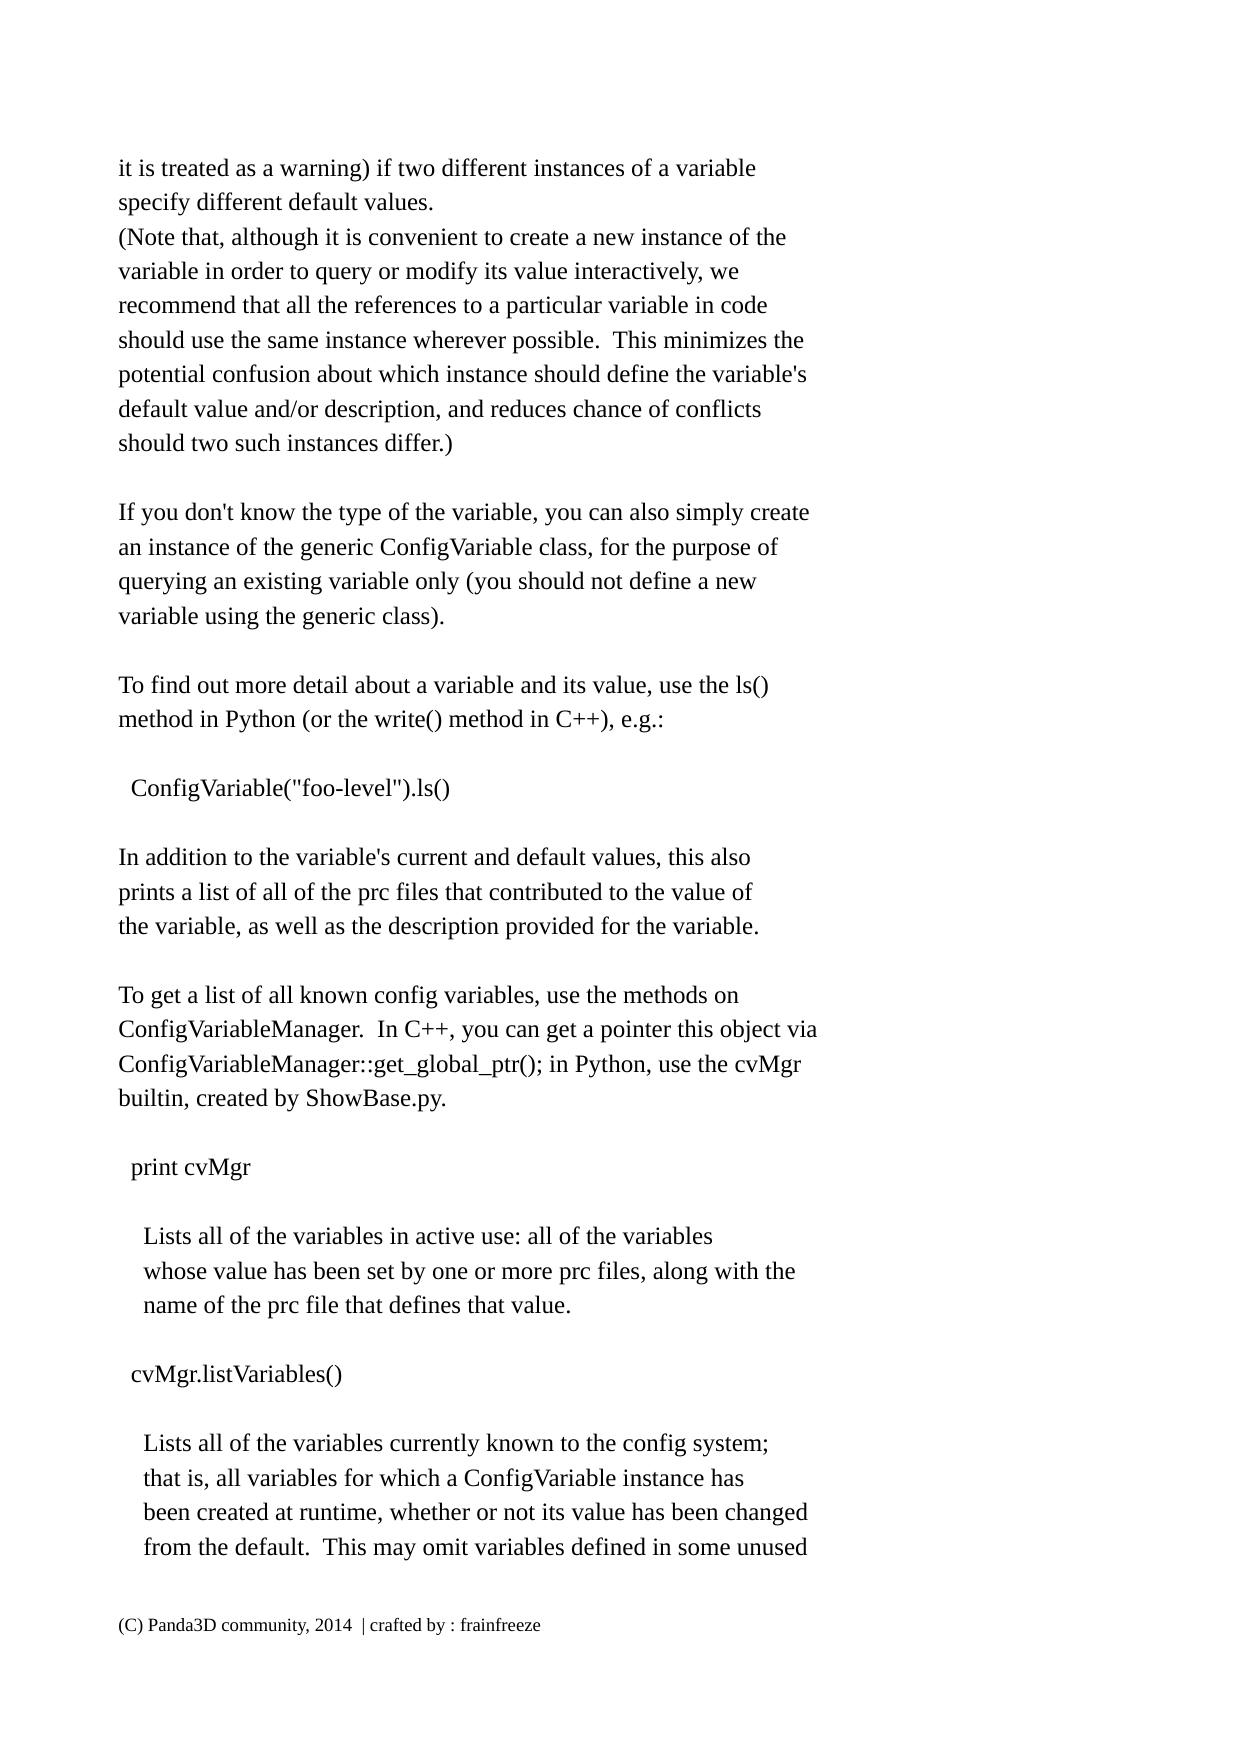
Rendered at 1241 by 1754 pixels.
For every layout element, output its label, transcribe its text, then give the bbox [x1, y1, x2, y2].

text print cvMgr [118, 1152, 1122, 1181]
text that is, all variables for which a ConfigVariable instance has [118, 1463, 1122, 1492]
text If you don't know the type of the variable, you can also simply create [118, 497, 1122, 526]
text To get a list of all known config variables, use the methods on [118, 980, 1122, 1009]
text prints a list of all of the prc files that contributed to the value of [118, 877, 1122, 905]
text ConfigVariable("foo-level").ls() [118, 773, 1122, 802]
text specify different default values. [118, 187, 1122, 216]
text querying an existing variable only (you should not define a new [118, 566, 1122, 595]
text should use the same instance wherever possible. This minimizes the [118, 325, 1122, 354]
text variable using the generic class). [118, 601, 1122, 629]
text Lists all of the variables in active use: all of the variables [118, 1221, 1122, 1250]
text should two such instances differ.) [118, 428, 1122, 457]
text cvMgr.listVariables() [118, 1359, 1122, 1388]
text To find out more detail about a variable and its value, use the ls() [118, 670, 1122, 698]
text method in Python (or the write() method in C++), e.g.: [118, 704, 1122, 733]
text potential confusion about which instance should define the variable's [118, 359, 1122, 388]
text whose value has been set by one or more prc files, along with the [118, 1256, 1122, 1285]
text been created at runtime, whether or not its value has been changed [118, 1497, 1122, 1526]
text ConfigVariableManager. In C++, you can get a pointer this object via [118, 1014, 1122, 1043]
text recommend that all the references to a particular variable in code [118, 291, 1122, 319]
text default value and/or description, and reduces chance of conflicts [118, 394, 1122, 423]
text an instance of the generic ConfigVariable class, for the purpose of [118, 532, 1122, 561]
text builtin, created by ShowBase.py. [118, 1083, 1122, 1112]
text ConfigVariableManager::get_global_ptr(); in Python, use the cvMgr [118, 1049, 1122, 1078]
text it is treated as a warning) if two different instances of a variable [118, 153, 1122, 181]
text from the default. This may omit variables defined in some unused [118, 1532, 1122, 1561]
text (Note that, although it is convenient to create a new instance of the [118, 222, 1122, 250]
text name of the prc file that defines that value. [118, 1290, 1122, 1319]
text the variable, as well as the description provided for the variable. [118, 911, 1122, 940]
text variable in order to query or modify its value interactively, we [118, 256, 1122, 285]
text Lists all of the variables currently known to the config system; [118, 1428, 1122, 1457]
text In addition to the variable's current and default values, this also [118, 842, 1122, 871]
